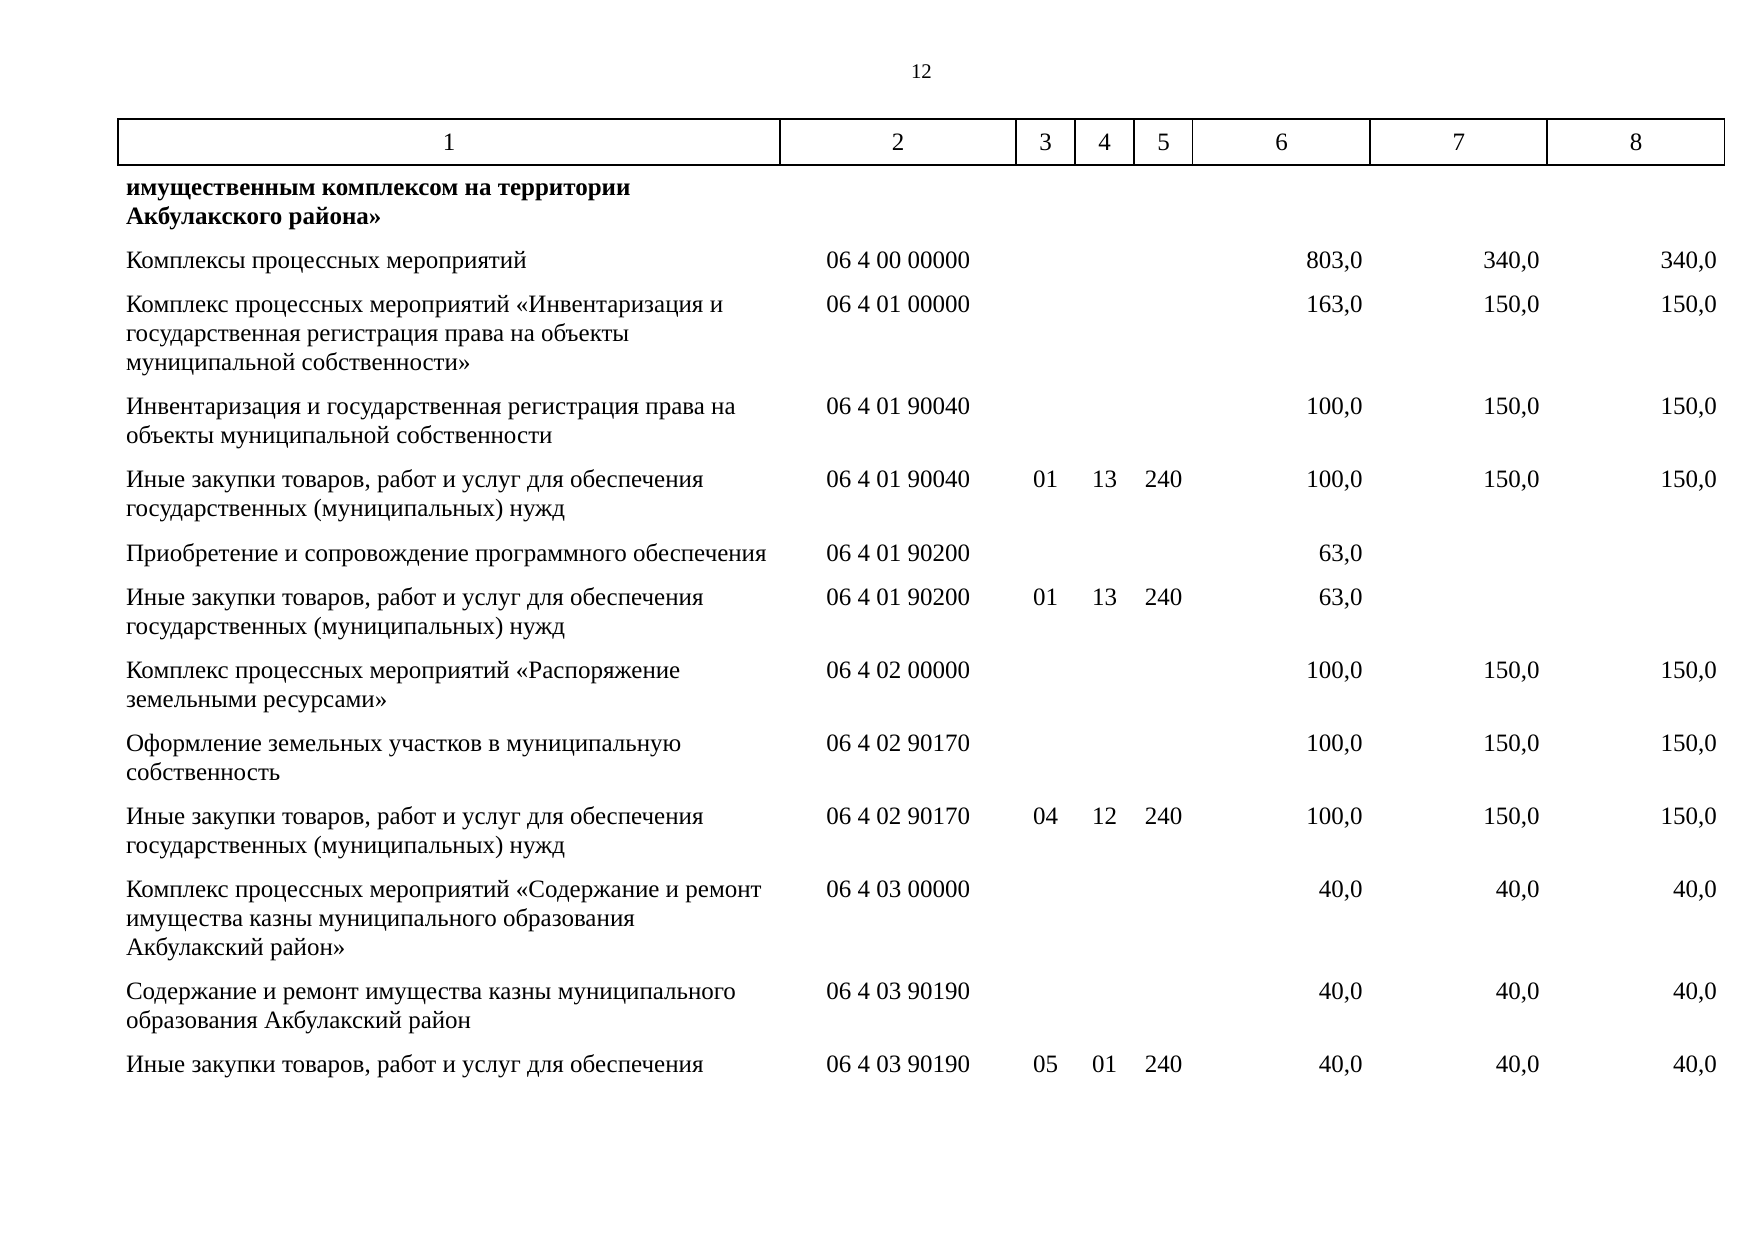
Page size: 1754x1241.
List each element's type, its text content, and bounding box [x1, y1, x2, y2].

table_cell [1193, 166, 1370, 237]
table_cell 150,0 [1370, 720, 1547, 793]
table_cell 340,0 [1370, 237, 1547, 282]
table_cell 06 4 03 00000 [780, 867, 1016, 968]
table_cell Комплекс процессных мероприятий «Инвентаризация и государственная регистрация права на объекты муниципальной собственности» [118, 282, 780, 383]
table_cell 150,0 [1547, 384, 1724, 457]
table_cell 01 [1016, 457, 1075, 530]
table_cell [1134, 530, 1193, 574]
table_cell 06 4 01 90200 [780, 574, 1016, 647]
table_cell [1016, 282, 1075, 383]
table_cell 40,0 [1547, 1042, 1724, 1086]
table_cell 06 4 02 00000 [780, 647, 1016, 720]
table_cell 150,0 [1547, 794, 1724, 867]
table_cell [1547, 530, 1724, 574]
table_header [119, 120, 779, 164]
table_cell 803,0 [1193, 237, 1370, 282]
table_cell Иные закупки товаров, работ и услуг для обеспечения государственных (муниципальных) нужд [118, 794, 780, 867]
table_cell 100,0 [1193, 457, 1370, 530]
table_cell 63,0 [1193, 574, 1370, 647]
table_cell Комплекс процессных мероприятий «Распоряжение земельными ресурсами» [118, 647, 780, 720]
table_cell 150,0 [1547, 720, 1724, 793]
table_cell 40,0 [1193, 969, 1370, 1042]
table_cell 40,0 [1370, 969, 1547, 1042]
table_cell 150,0 [1370, 457, 1547, 530]
table_cell 06 4 01 90040 [780, 457, 1016, 530]
table_header 2 [788, 128, 1008, 156]
table_cell 06 4 02 90170 [780, 794, 1016, 867]
table_cell 01 [1016, 574, 1075, 647]
table_cell 13 [1075, 457, 1134, 530]
table_cell [1075, 969, 1134, 1042]
table_cell 01 [1075, 1042, 1134, 1086]
table_cell 63,0 [1193, 530, 1370, 574]
table_cell Иные закупки товаров, работ и услуг для обеспечения [118, 1042, 780, 1086]
table_cell [1016, 969, 1075, 1042]
table_header 8 [1555, 128, 1716, 156]
table_cell [1016, 237, 1075, 282]
table_cell [780, 166, 1016, 237]
table_cell [1016, 647, 1075, 720]
table_cell 150,0 [1370, 282, 1547, 383]
table_cell Иные закупки товаров, работ и услуг для обеспечения государственных (муниципальных) нужд [118, 574, 780, 647]
table_cell 06 4 01 90200 [780, 530, 1016, 574]
table_cell 240 [1134, 1042, 1193, 1086]
table_cell [1134, 282, 1193, 383]
table_header 5 [1142, 128, 1185, 156]
table_cell 340,0 [1547, 237, 1724, 282]
table_cell [1016, 530, 1075, 574]
table_cell 163,0 [1193, 282, 1370, 383]
table_cell 40,0 [1193, 867, 1370, 968]
table_cell [1370, 530, 1547, 574]
table_cell Комплексы процессных мероприятий [118, 237, 780, 282]
table_cell 40,0 [1370, 1042, 1547, 1086]
table_cell 06 4 01 00000 [780, 282, 1016, 383]
table_cell [1075, 647, 1134, 720]
table_header 4 [1083, 128, 1126, 156]
table_header [1135, 120, 1192, 164]
table_header 6 [1201, 128, 1362, 156]
table_cell 150,0 [1370, 647, 1547, 720]
table_cell [1075, 720, 1134, 793]
table_header [1548, 120, 1724, 164]
table_header [1017, 120, 1074, 164]
table_cell [1370, 574, 1547, 647]
table_cell 12 [1075, 794, 1134, 867]
table_cell [1547, 574, 1724, 647]
table_cell Оформление земельных участков в муниципальную собственность [118, 720, 780, 793]
table_cell 150,0 [1547, 457, 1724, 530]
table_cell 06 4 01 90040 [780, 384, 1016, 457]
table_cell [1134, 166, 1193, 237]
table_cell 40,0 [1547, 969, 1724, 1042]
table_cell [1016, 867, 1075, 968]
table_cell 13 [1075, 574, 1134, 647]
table_cell [1016, 720, 1075, 793]
table_cell 150,0 [1370, 384, 1547, 457]
table_cell [1134, 647, 1193, 720]
table_cell 40,0 [1547, 867, 1724, 968]
table_cell 240 [1134, 574, 1193, 647]
table_cell [1075, 237, 1134, 282]
table_cell [1370, 166, 1547, 237]
table_cell [1016, 166, 1075, 237]
table_header [1076, 120, 1133, 164]
table_cell [1134, 969, 1193, 1042]
table_cell [1134, 237, 1193, 282]
table_header [781, 120, 1015, 164]
table_cell 100,0 [1193, 647, 1370, 720]
table_cell имущественным комплексом на территории Акбулакского района» [118, 166, 780, 237]
table_cell 04 [1016, 794, 1075, 867]
table_cell [1075, 384, 1134, 457]
table_cell 06 4 03 90190 [780, 969, 1016, 1042]
table_cell 100,0 [1193, 794, 1370, 867]
table_cell [1134, 720, 1193, 793]
table_cell [1075, 282, 1134, 383]
table_cell [1547, 166, 1724, 237]
table_cell [1075, 867, 1134, 968]
table_cell [1134, 867, 1193, 968]
table_header [1193, 120, 1369, 164]
table_cell 150,0 [1547, 282, 1724, 383]
table_cell 100,0 [1193, 720, 1370, 793]
table_cell Содержание и ремонт имущества казны муниципального образования Акбулакский район [118, 969, 780, 1042]
table_cell 40,0 [1193, 1042, 1370, 1086]
table_cell [1075, 166, 1134, 237]
table_cell Комплекс процессных мероприятий «Содержание и ремонт имущества казны муниципального образования Акбулакский район» [118, 867, 780, 968]
table_cell 100,0 [1193, 384, 1370, 457]
table_cell [1016, 384, 1075, 457]
table_cell 150,0 [1547, 647, 1724, 720]
table_cell 06 4 00 00000 [780, 237, 1016, 282]
table_cell 240 [1134, 794, 1193, 867]
table_cell Инвентаризация и государственная регистрация права на объекты муниципальной собственности [118, 384, 780, 457]
table_cell 05 [1016, 1042, 1075, 1086]
table_cell 240 [1134, 457, 1193, 530]
table_cell [1134, 384, 1193, 457]
table_cell 40,0 [1370, 867, 1547, 968]
table_cell 150,0 [1370, 794, 1547, 867]
table_cell Иные закупки товаров, работ и услуг для обеспечения государственных (муниципальных) нужд [118, 457, 780, 530]
table_header 7 [1378, 128, 1539, 156]
table_cell [1075, 530, 1134, 574]
table_header [1371, 120, 1546, 164]
table_header 3 [1024, 128, 1067, 156]
table_cell Приобретение и сопровождение программного обеспечения [118, 530, 780, 574]
table_header 1 [126, 128, 772, 156]
table_cell 06 4 03 90190 [780, 1042, 1016, 1086]
table_cell 06 4 02 90170 [780, 720, 1016, 793]
